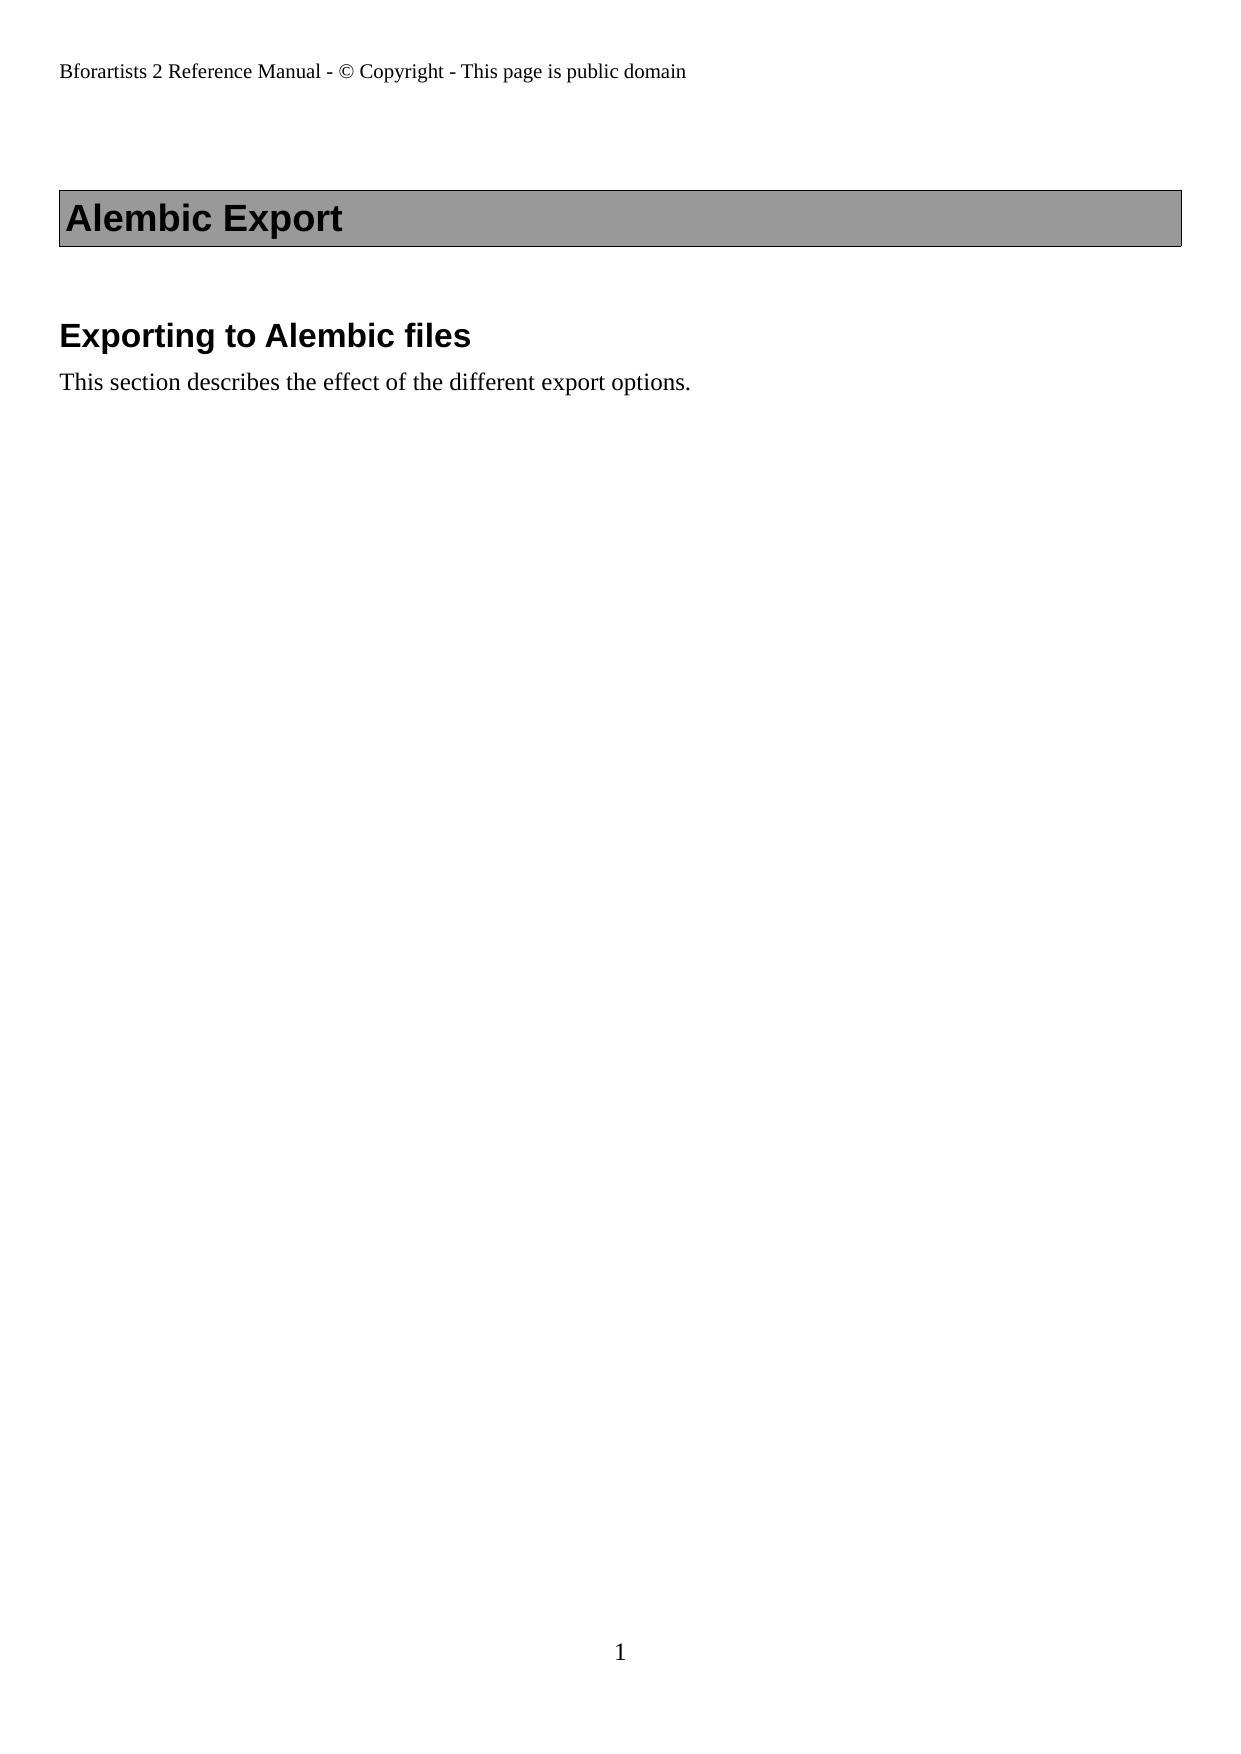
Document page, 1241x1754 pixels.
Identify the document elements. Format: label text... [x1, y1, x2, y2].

subtitle Exporting to Alembic files [59, 316, 1181, 354]
table_header Alembic Export [60, 191, 1181, 246]
text This section describes the effect of the different export options. [59, 367, 1181, 396]
